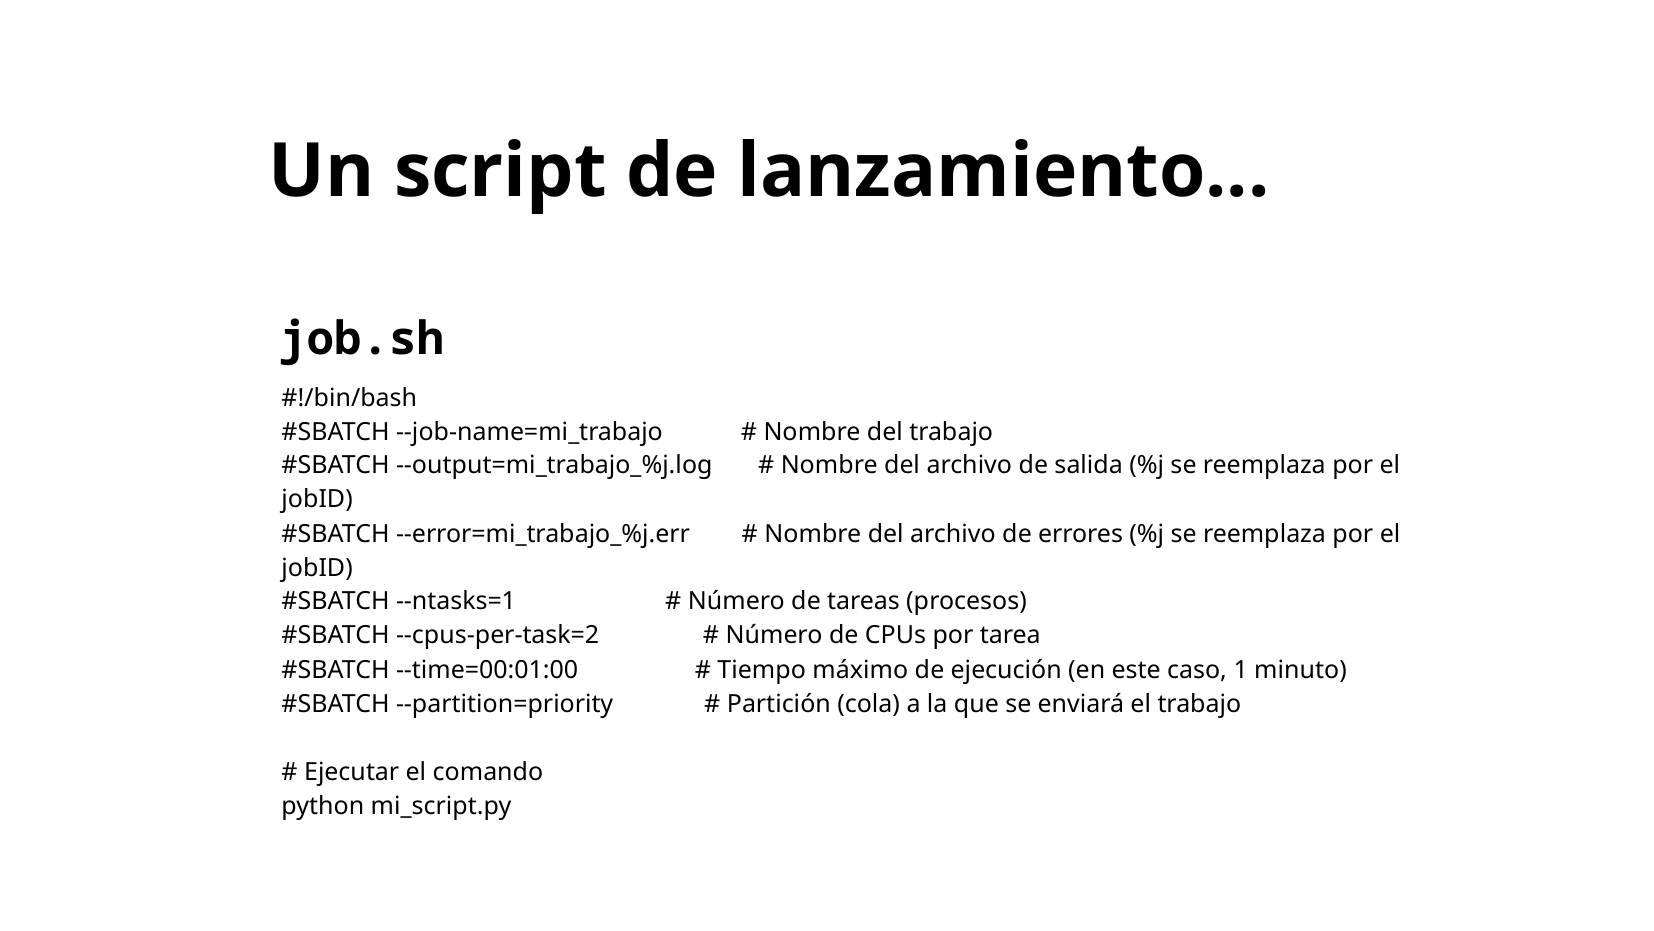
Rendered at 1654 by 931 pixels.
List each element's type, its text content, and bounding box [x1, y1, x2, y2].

text_box job.sh [264, 298, 629, 360]
text_box Un script de lanzamiento... [254, 108, 1412, 350]
text_box #!/bin/bash #SBATCH --job-name=mi_trabajo # Nombre del trabajo #SBATCH --output=mi_trabajo_%j.log # Nombre del archivo de salida (%j se reemplaza por el jobID) #SBATCH --error=mi_trabajo_%j.err # Nombre del archivo de errores (%j se reemplaza por el jobID) #SBATCH --ntasks=1 # Número de tareas (procesos) #SBATCH --cpus-per-task=2 # Número de CPUs por tarea #SBATCH --time=00:01:00 # Tiempo máximo de ejecución (en este caso, 1 minuto) #SBATCH --partition=priority # Partición (cola) a la que se enviará el trabajo # Ejecutar el comando python mi_script.py [266, 371, 1474, 739]
